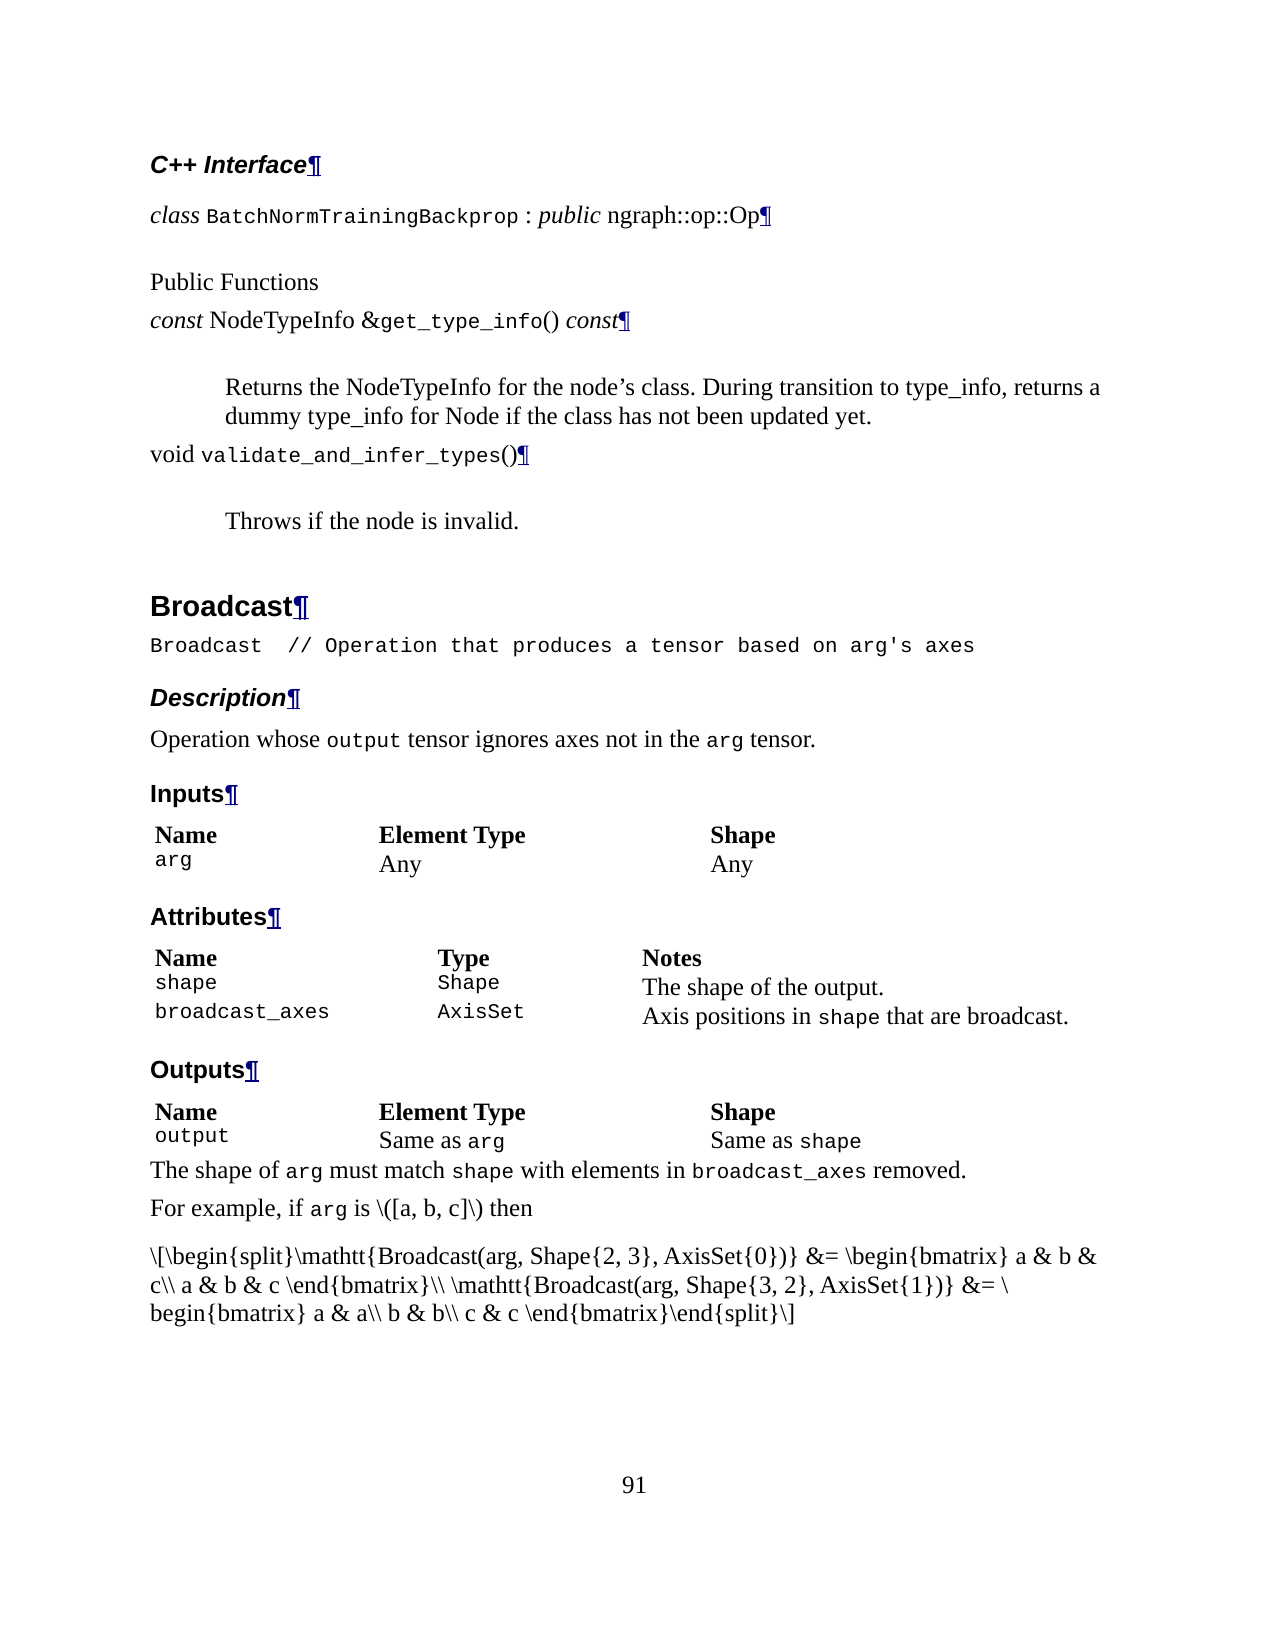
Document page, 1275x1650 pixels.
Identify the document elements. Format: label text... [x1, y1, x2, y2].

table_cell Same as arg [374, 1125, 706, 1155]
table_cell shape [150, 972, 433, 1001]
text Operation whose output tensor ignores axes not in the arg tensor. [150, 724, 1125, 754]
text \[\begin{split}\mathtt{Broadcast(arg, Shape{2, 3}, AxisSet{0})} &= \begin{bmatrix} a & b & c\\ a & b & c \end{bmatrix}\\ \mathtt{Broadcast(arg, Shape{3, 2}, AxisSet{1})} &= \begin{bmatrix} a & a\\ b & b\\ c & c \end{bmatrix}\end{split}\] [150, 1241, 1125, 1327]
text The shape of arg must match shape with elements in broadcast_axes removed. [150, 1155, 1125, 1184]
table_header Element Type [374, 820, 706, 849]
table_header Type [433, 944, 637, 972]
table_cell Shape [433, 972, 637, 1001]
subtitle Inputs¶ [150, 779, 1125, 807]
table_cell Any [706, 849, 1125, 877]
table_header Name [150, 944, 433, 972]
text Throws if the node is invalid. [225, 506, 1125, 535]
text void validate_and_infer_types()¶ [150, 439, 1125, 497]
text class BatchNormTrainingBackprop : public ngraph::op::Op¶ [150, 200, 1125, 258]
table_header Element Type [374, 1097, 706, 1125]
table_cell broadcast_axes [150, 1001, 433, 1031]
text For example, if arg is \([a, b, c]\) then [150, 1193, 1125, 1223]
subtitle Attributes¶ [150, 902, 1125, 931]
table_cell Axis positions in shape that are broadcast. [638, 1001, 1125, 1031]
table_header Name [150, 1097, 374, 1125]
text Broadcast // Operation that produces a tensor based on arg's axes [150, 634, 1125, 658]
table_header Shape [706, 820, 1125, 849]
text Public Functions [150, 267, 1125, 296]
table_cell Same as shape [706, 1125, 1125, 1155]
subtitle Outputs¶ [150, 1056, 1125, 1084]
table_cell AxisSet [433, 1001, 637, 1031]
table_cell output [150, 1125, 374, 1155]
text const NodeTypeInfo &get_type_info() const¶ [150, 305, 1125, 363]
subtitle Description¶ [150, 683, 1125, 712]
table_cell arg [150, 849, 374, 877]
table_cell The shape of the output. [638, 972, 1125, 1001]
text Returns the NodeTypeInfo for the node’s class. During transition to type_info, returns a dummy type_info for Node if the class has not been updated yet. [225, 372, 1125, 430]
table_header Name [150, 820, 374, 849]
table_header Shape [706, 1097, 1125, 1125]
subtitle Broadcast¶ [150, 588, 1125, 622]
table_header Notes [638, 944, 1125, 972]
subtitle C++ Interface¶ [150, 150, 1125, 178]
table_cell Any [374, 849, 706, 877]
